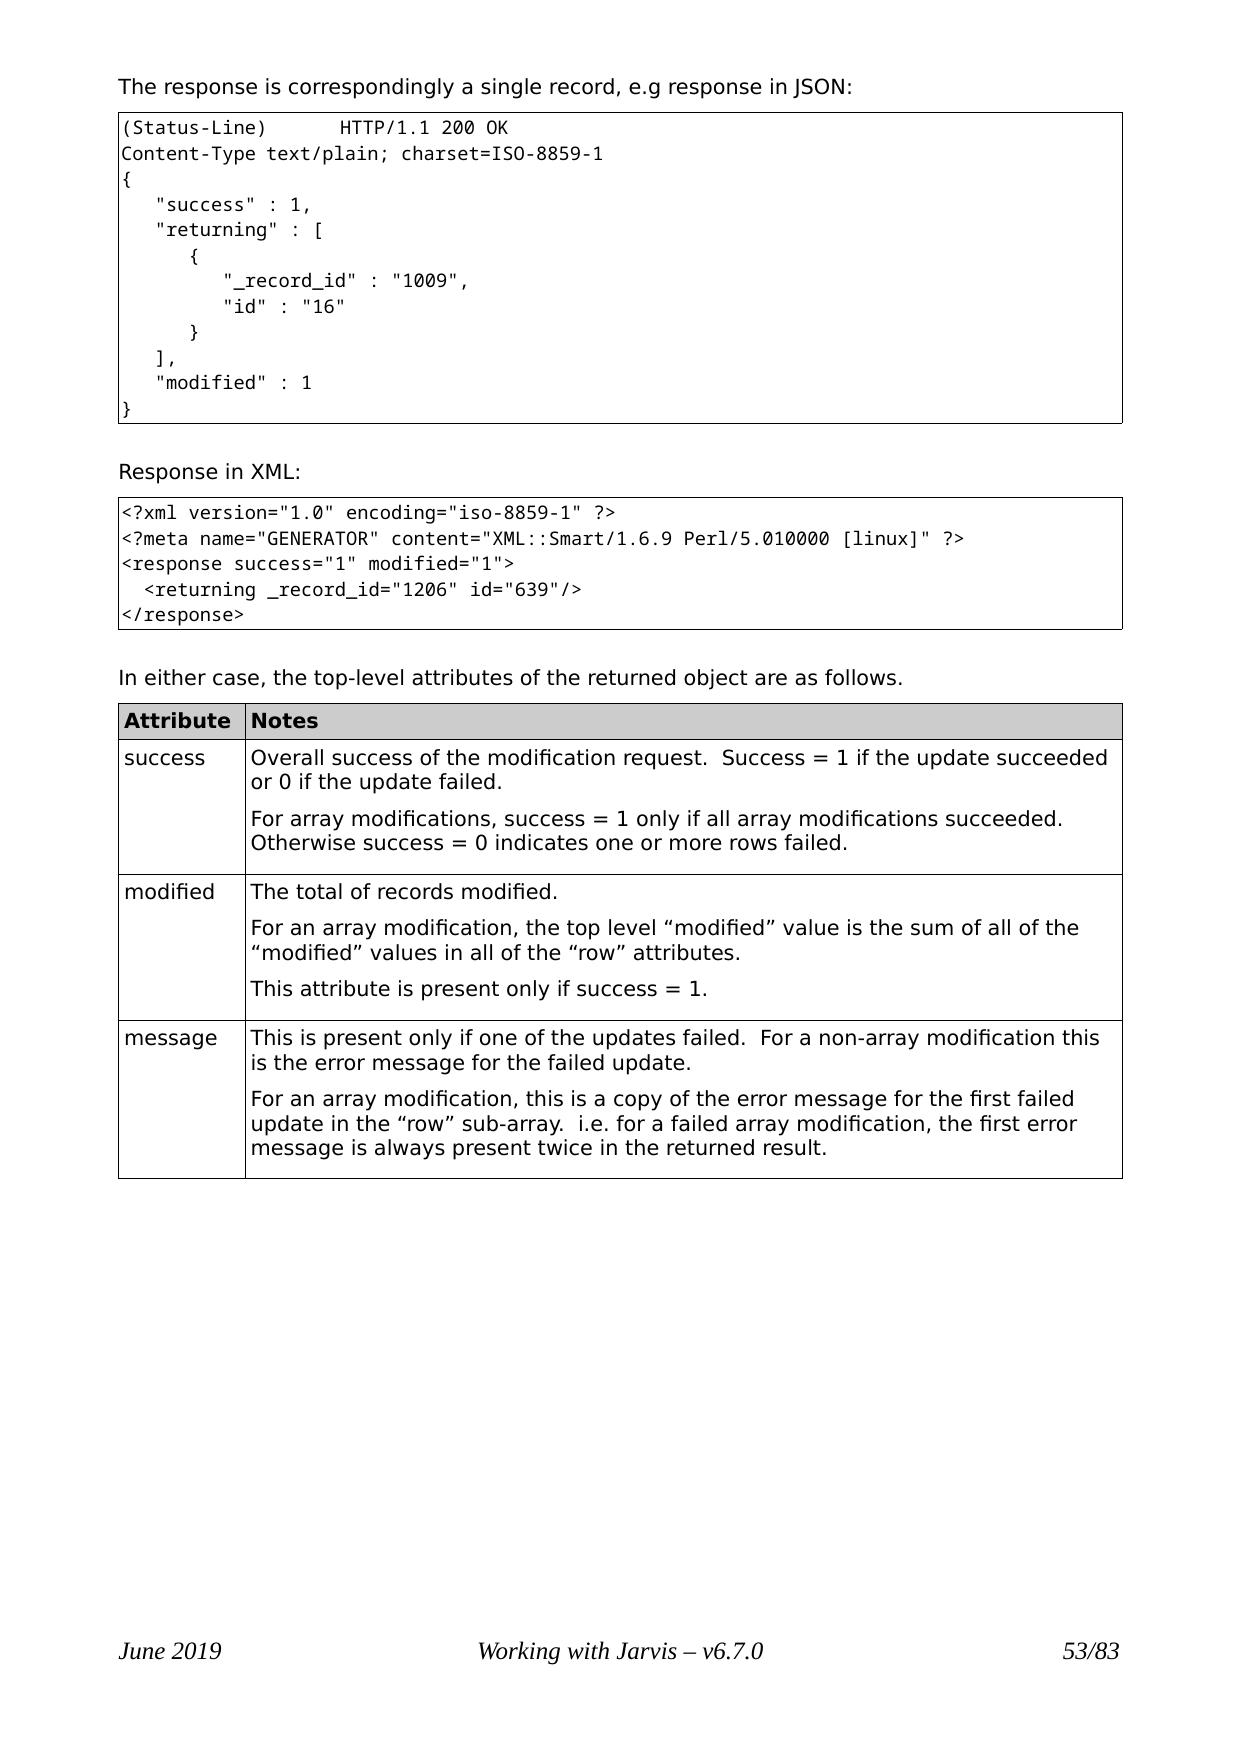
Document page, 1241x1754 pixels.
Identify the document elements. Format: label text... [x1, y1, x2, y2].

text "returning" : [ [119, 214, 1122, 239]
text In either case, the top-level attributes of the returned object are as follows. [118, 666, 1122, 691]
table_header Notes [246, 704, 1122, 739]
text (Status-Line) HTTP/1.1 200 OK [119, 113, 1122, 137]
text } [119, 316, 1122, 341]
text </response> [119, 599, 1122, 629]
table_cell modified [119, 875, 245, 1020]
text Content-Type text/plain; charset=ISO-8859-1 [119, 137, 1122, 163]
text <returning _record_id="1206" id="639"/> [119, 573, 1122, 599]
text The response is correspondingly a single record, e.g response in JSON: [118, 75, 1122, 99]
table_header Attribute [119, 704, 245, 739]
table_cell message [119, 1021, 245, 1178]
table_cell This is present only if one of the updates failed. For a non-array modification this is the error message for the failed update. For an array modification, this is a copy of the error message for the first failed update in the “row” sub-array. i.e. for a failed array modification, the first error message is always present twice in the returned result. [246, 1021, 1122, 1178]
text "id" : "16" [119, 290, 1122, 316]
table_cell The total of records modified. For an array modification, the top level “modified” value is the sum of all of the “modified” values in all of the “row” attributes. This attribute is present only if success = 1. [246, 875, 1122, 1020]
text { [119, 239, 1122, 265]
text <response success="1" modified="1"> [119, 548, 1122, 573]
text "_record_id" : "1009", [119, 265, 1122, 290]
text Response in XML: [118, 460, 1122, 484]
table_cell Overall success of the modification request. Success = 1 if the update succeeded or 0 if the update failed. For array modifications, success = 1 only if all array modifications succeeded. Otherwise success = 0 indicates one or more rows failed. [246, 740, 1122, 873]
text "success" : 1, [119, 188, 1122, 214]
text <?xml version="1.0" encoding="iso-8859-1" ?> [119, 498, 1122, 522]
text "modified" : 1 [119, 367, 1122, 392]
text <?meta name="GENERATOR" content="XML::Smart/1.6.9 Perl/5.010000 [linux]" ?> [119, 522, 1122, 548]
text { [119, 163, 1122, 188]
table_cell success [119, 740, 245, 873]
text } [119, 392, 1122, 423]
text ], [119, 341, 1122, 367]
